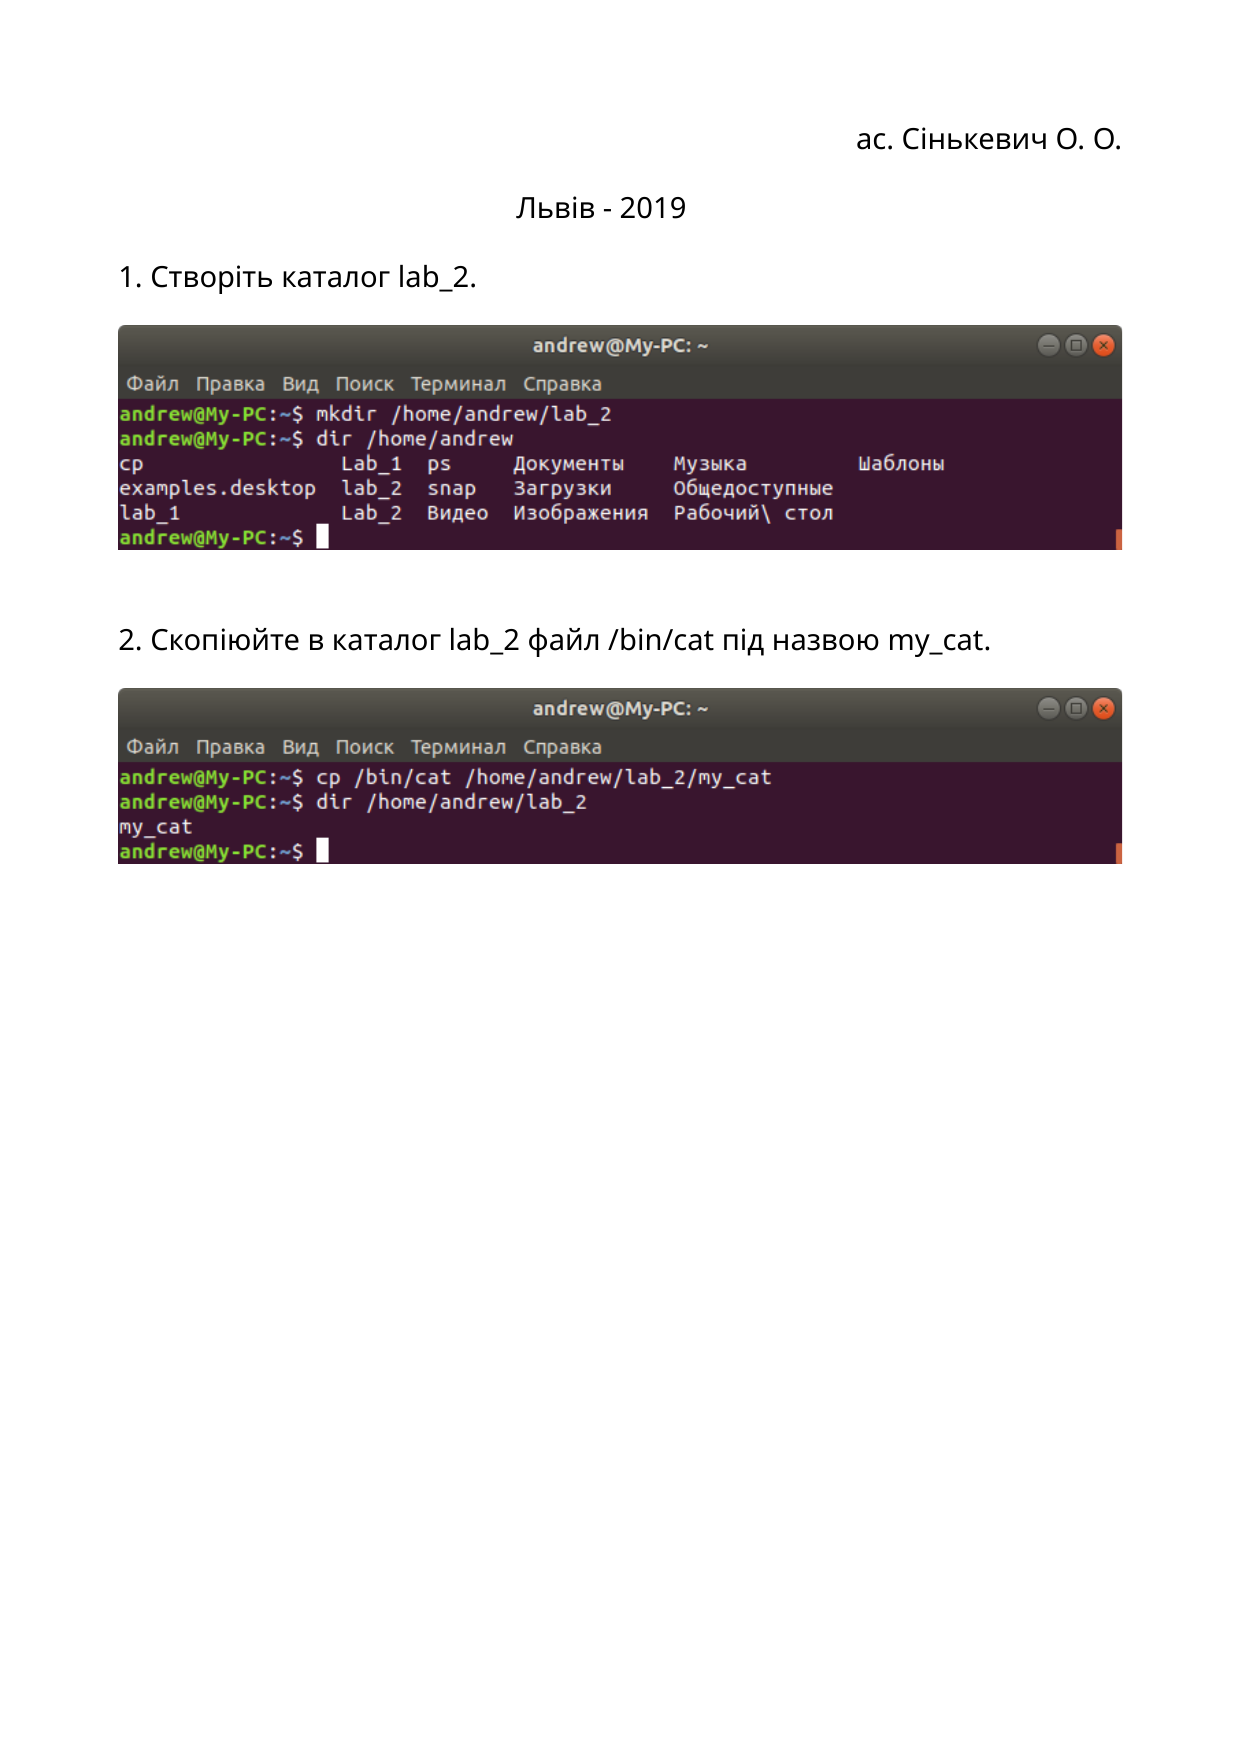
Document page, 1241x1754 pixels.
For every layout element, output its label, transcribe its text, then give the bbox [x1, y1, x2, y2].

text 1. Створіть каталог lab_2. [118, 256, 1122, 296]
picture [118, 688, 1123, 864]
text 2. Скопіюйте в каталог lab_2 файл /bin/cat під назвою my_cat. [118, 619, 1122, 659]
picture [118, 325, 1123, 550]
text ас. Сінькевич О. О. [118, 118, 1122, 158]
text Львів - 2019 [118, 187, 1122, 227]
